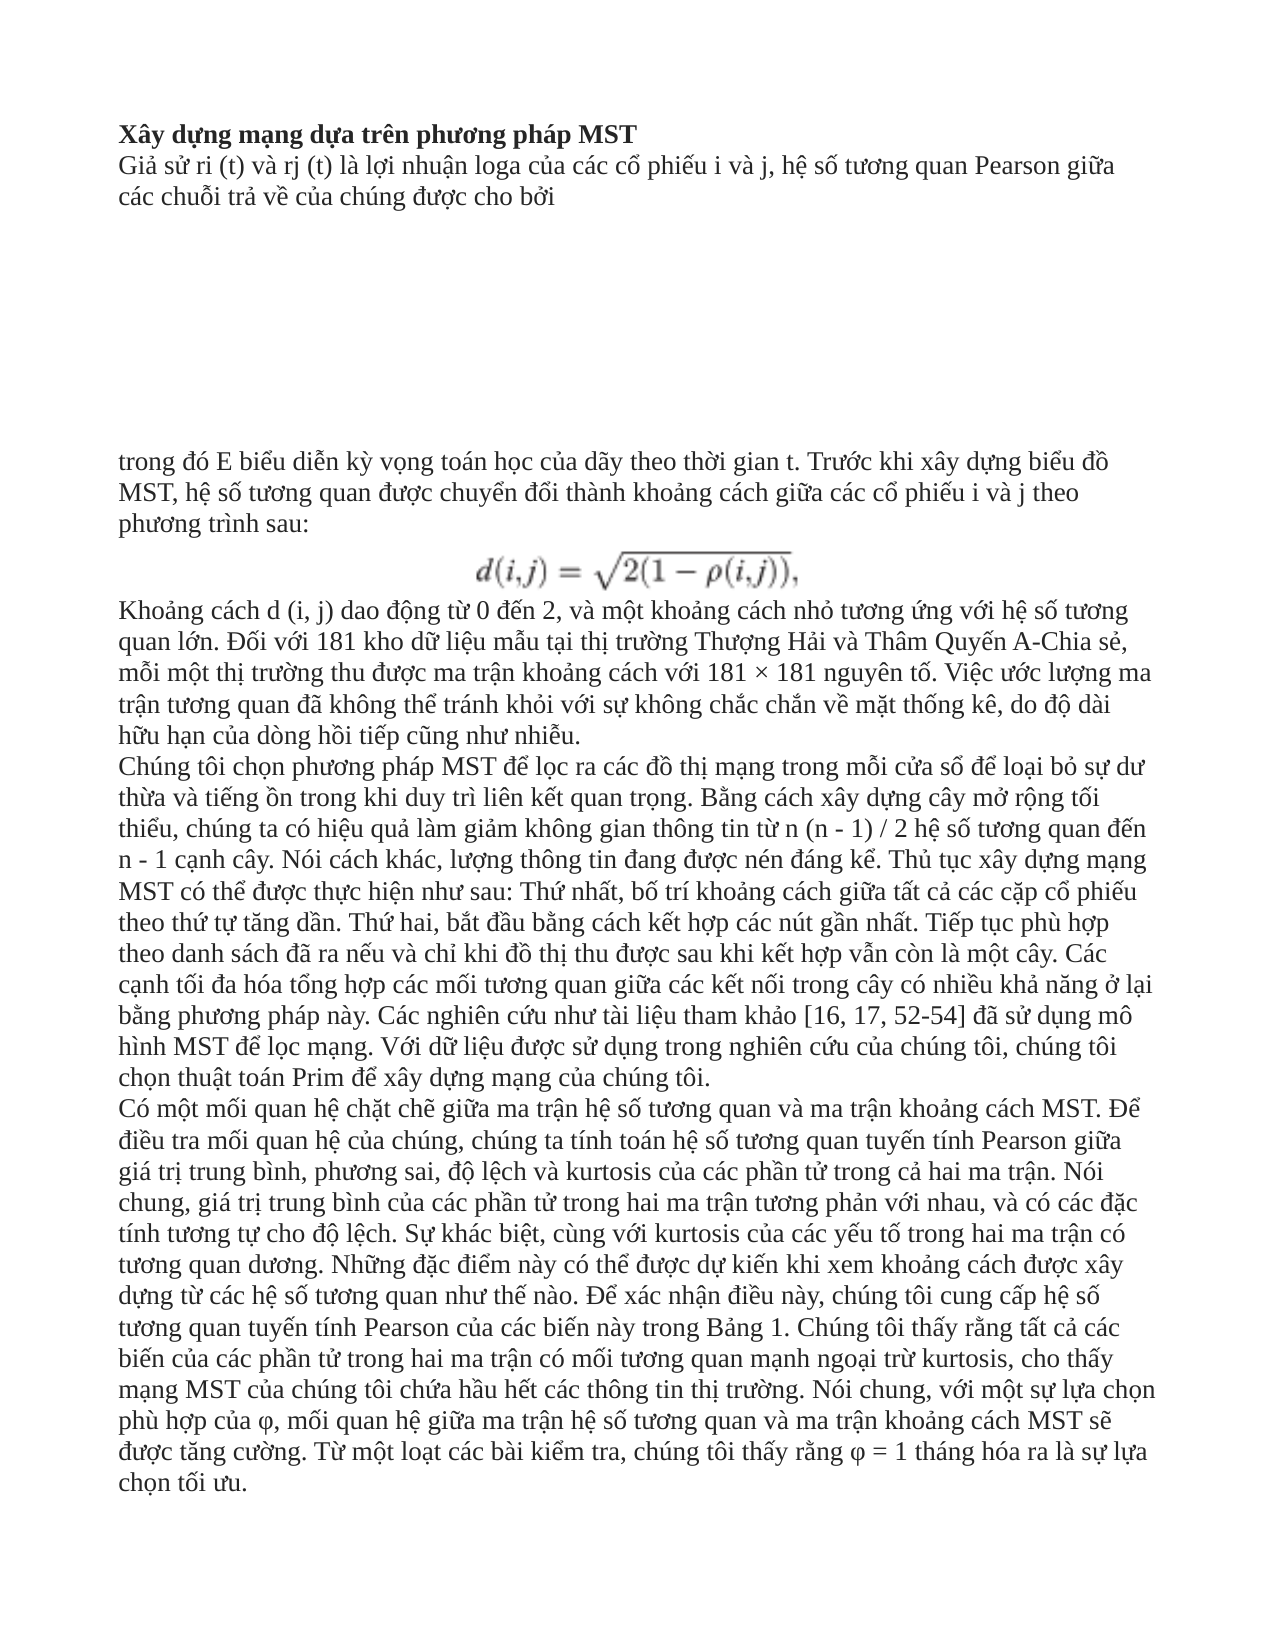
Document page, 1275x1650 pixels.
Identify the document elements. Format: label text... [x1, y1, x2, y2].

text Có một mối quan hệ chặt chẽ giữa ma trận hệ số tương quan và ma trận khoảng cách MST. Để điều tra mối quan hệ của chúng, chúng ta tính toán hệ số tương quan tuyến tính Pearson giữa giá trị trung bình, phương sai, độ lệch và kurtosis của các phần tử trong cả hai ma trận. Nói chung, giá trị trung bình của các phần tử trong hai ma trận tương phản với nhau, và có các đặc tính tương tự cho độ lệch. Sự khác biệt, cùng với kurtosis của các yếu tố trong hai ma trận có tương quan dương. Những đặc điểm này có thể được dự kiến ​​khi xem khoảng cách được xây dựng từ các hệ số tương quan như thế nào. Để xác nhận điều này, chúng tôi cung cấp hệ số tương quan tuyến tính Pearson của các biến này trong Bảng 1. Chúng tôi thấy rằng tất cả các biến của các phần tử trong hai ma trận có mối tương quan mạnh ngoại trừ kurtosis, cho thấy mạng MST của chúng tôi chứa hầu hết các thông tin thị trường. Nói chung, với một sự lựa chọn phù hợp của φ, mối quan hệ giữa ma trận hệ số tương quan và ma trận khoảng cách MST sẽ được tăng cường. Từ một loạt các bài kiểm tra, chúng tôi thấy rằng φ = 1 tháng hóa ra là sự lựa chọn tối ưu. [118, 1093, 1157, 1497]
picture [473, 548, 802, 595]
text Chúng tôi chọn phương pháp MST để lọc ra các đồ thị mạng trong mỗi cửa sổ để loại bỏ sự dư thừa và tiếng ồn trong khi duy trì liên kết quan trọng. Bằng cách xây dựng cây mở rộng tối thiểu, chúng ta có hiệu quả làm giảm không gian thông tin từ n (n - 1) / 2 hệ số tương quan đến n - 1 cạnh cây. Nói cách khác, lượng thông tin đang được nén đáng kể. Thủ tục xây dựng mạng MST có thể được thực hiện như sau: Thứ nhất, bố trí khoảng cách giữa tất cả các cặp cổ phiếu theo thứ tự tăng dần. Thứ hai, bắt đầu bằng cách kết hợp các nút gần nhất. Tiếp tục phù hợp theo danh sách đã ra nếu và chỉ khi đồ thị thu được sau khi kết hợp vẫn còn là một cây. Các cạnh tối đa hóa tổng hợp các mối tương quan giữa các kết nối trong cây có nhiều khả năng ở lại bằng phương pháp này. Các nghiên cứu như tài liệu tham khảo [16, 17, 52-54] đã sử dụng mô hình MST để lọc mạng. Với dữ liệu được sử dụng trong nghiên cứu của chúng tôi, chúng tôi chọn thuật toán Prim để xây dựng mạng của chúng tôi. [118, 750, 1157, 1093]
text Khoảng cách d (i, j) dao động từ 0 đến 2, và một khoảng cách nhỏ tương ứng với hệ số tương quan lớn. Đối với 181 kho dữ liệu mẫu tại thị trường Thượng Hải và Thâm Quyến A-Chia sẻ, mỗi một thị trường thu được ma trận khoảng cách với 181 × 181 nguyên tố. Việc ước lượng ma trận tương quan đã không thể tránh khỏi với sự không chắc chắn về mặt thống kê, do độ dài hữu hạn của dòng hồi tiếp cũng như nhiễu. [118, 548, 1157, 750]
text Xây dựng mạng dựa trên phương pháp MST [118, 118, 1157, 149]
text Giả sử ri (t) và rj (t) là lợi nhuận loga của các cổ phiếu i và j, hệ số tương quan Pearson giữa các chuỗi trả về của chúng được cho bởi [118, 149, 1157, 212]
text trong đó E biểu diễn kỳ vọng toán học của dãy theo thời gian t. Trước khi xây dựng biểu đồ MST, hệ số tương quan được chuyển đổi thành khoảng cách giữa các cổ phiếu i và j theo phương trình sau: [118, 444, 1146, 538]
